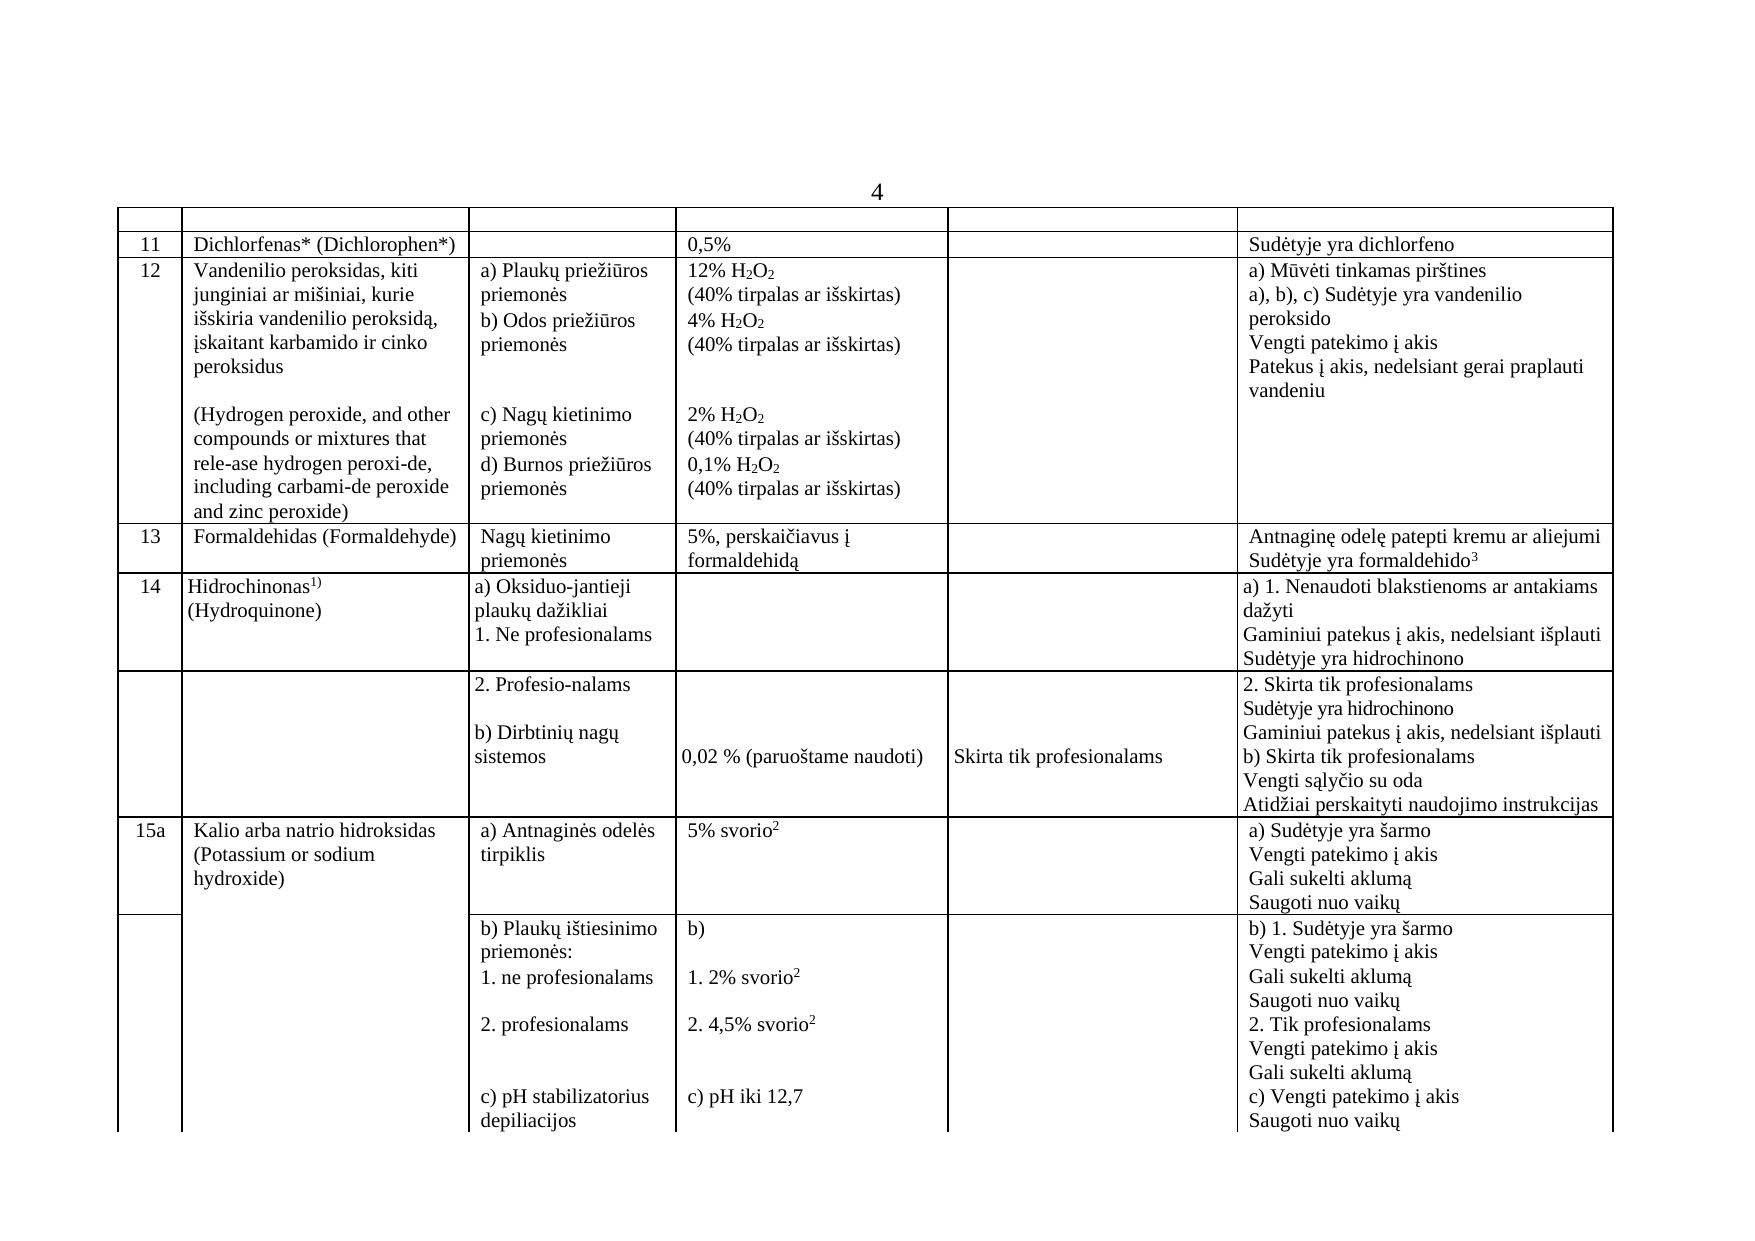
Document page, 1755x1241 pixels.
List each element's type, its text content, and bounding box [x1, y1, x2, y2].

table_cell [1614, 622, 1754, 670]
table_cell [1614, 1012, 1754, 1084]
table_cell [183, 672, 468, 816]
table_cell 5% svorio2 [677, 818, 947, 914]
table_cell Gaminiui patekus į akis, nedelsiant išplauti Sudėtyje yra hidrochinono [1238, 622, 1612, 670]
table_cell 15a [119, 818, 181, 914]
table_cell [677, 574, 947, 622]
table_cell [183, 622, 468, 670]
table_cell 2. 4,5% svorio2 [677, 1012, 947, 1084]
table_cell [949, 208, 1237, 231]
table_cell b) Plaukų ištiesinimo priemonės: [470, 915, 675, 963]
table_cell a) Mūvėti tinkamas pirštines a), b), c) Sudėtyje yra vandenilio peroksido Vengti patekimo į akis Patekus į akis, nedelsiant gerai praplauti vandeniu [1238, 258, 1612, 402]
table_cell [949, 818, 1237, 914]
table_cell [119, 672, 181, 816]
table_cell [119, 915, 181, 963]
table_cell [183, 1084, 468, 1132]
table_cell 0,5% [677, 232, 947, 256]
table_cell [1614, 572, 1754, 622]
table_cell Sudėtyje yra dichlorfeno [1238, 232, 1612, 256]
table_cell [949, 232, 1237, 256]
table_cell Nagų kietinimo priemonės [470, 524, 675, 572]
table_cell [1614, 670, 1754, 816]
table_cell [119, 208, 181, 231]
table_cell [949, 915, 1237, 963]
table_cell [1614, 402, 1754, 450]
table_cell [1614, 1084, 1754, 1132]
table_cell 2. profesionalams [470, 1012, 675, 1084]
table_cell 2. Skirta tik profesionalams Sudėtyje yra hidrochinono Gaminiui patekus į akis, nedelsiant išplauti b) Skirta tik profesionalams Vengti sąlyčio su oda Atidžiai perskaityti naudojimo instrukcijas [1238, 672, 1612, 816]
table_cell [1614, 306, 1754, 402]
table_cell Antnaginę odelę patepti kremu ar aliejumi Sudėtyje yra formaldehido3 [1238, 524, 1612, 572]
table_cell 1. 2% svorio2 [677, 964, 947, 1012]
table_cell b) 1. Sudėtyje yra šarmo Vengti patekimo į akis Gali sukelti aklumą Saugoti nuo vaikų [1238, 915, 1612, 1012]
table_cell a) Oksiduo-jantieji plaukų dažikliai [470, 574, 675, 622]
table_cell a) 1. Nenaudoti blakstienoms ar antakiams dažyti [1238, 574, 1612, 622]
table_cell [470, 232, 675, 256]
table_cell [1614, 523, 1754, 572]
table_cell [183, 1012, 468, 1084]
table_cell 13 [119, 524, 181, 572]
table_cell 2. Tik profesionalams Vengti patekimo į akis Gali sukelti aklumą [1238, 1012, 1612, 1084]
table_cell c) pH stabilizatorius depiliacijos [470, 1084, 675, 1132]
table_cell [949, 622, 1237, 670]
table_cell [1614, 256, 1754, 306]
table_cell 11 [119, 232, 181, 256]
table_cell [1614, 207, 1754, 231]
table_cell [677, 208, 947, 231]
table_cell [119, 402, 181, 450]
table_cell [119, 1012, 181, 1084]
table_cell [949, 402, 1237, 450]
table_cell c) Vengti patekimo į akis Saugoti nuo vaikų [1238, 1084, 1612, 1132]
table_cell 14 [119, 574, 181, 622]
table_cell [677, 622, 947, 670]
table_cell [1614, 450, 1754, 523]
table_cell [119, 964, 181, 1012]
table_cell a) Antnaginės odelės tirpiklis [470, 818, 675, 914]
table_cell 1. Ne profesionalams [470, 622, 675, 670]
table_cell [119, 622, 181, 670]
table_cell 5%, perskaičiavus į formaldehidą [677, 524, 947, 572]
table_cell [949, 450, 1237, 523]
table_cell 1. ne profesionalams [470, 964, 675, 1012]
table_cell [1614, 231, 1754, 256]
table_cell [119, 1084, 181, 1132]
table_cell [949, 964, 1237, 1012]
table_cell c) Nagų kietinimo priemonės [470, 402, 675, 450]
table_cell b) Odos priežiūros priemonės [470, 306, 675, 402]
table_cell [949, 1012, 1237, 1084]
table_cell [949, 258, 1237, 306]
table_cell a) Plaukų priežiūros priemonės [470, 258, 675, 306]
table_cell [1614, 964, 1754, 1012]
table_cell Skirta tik profesionalams [949, 672, 1237, 816]
table_cell 12 [119, 258, 181, 306]
table_cell 0,1% H2O2 (40% tirpalas ar išskirtas) [677, 450, 947, 523]
table_cell b) [677, 915, 947, 963]
table_cell [1614, 914, 1754, 963]
table_cell [1614, 816, 1754, 914]
table_cell [949, 1084, 1237, 1132]
table_cell (Hydrogen peroxide, and other compounds or mixtures that rele-ase hydrogen peroxi-de, including carbami-de peroxide and zinc peroxide) [183, 402, 468, 523]
table_cell [470, 208, 675, 231]
table_cell [1238, 402, 1612, 523]
table_cell Vandenilio peroksidas, kiti junginiai ar mišiniai, kurie išskiria vandenilio peroksidą, įskaitant karbamido ir cinko peroksidus [183, 258, 468, 402]
table_cell [119, 450, 181, 523]
table_cell Kalio arba natrio hidroksidas (Potassium or sodium hydroxide) [183, 818, 468, 1012]
table_cell d) Burnos priežiūros priemonės [470, 450, 675, 523]
table_cell [949, 306, 1237, 402]
table_cell c) pH iki 12,7 [677, 1084, 947, 1132]
table_cell 0,02 % (paruoštame naudoti) [677, 672, 947, 816]
table_cell [119, 306, 181, 402]
table_cell 12% H2O2 (40% tirpalas ar išskirtas) [677, 258, 947, 306]
table_cell [183, 208, 468, 231]
table_cell [949, 574, 1237, 622]
table_cell [949, 524, 1237, 572]
table_cell 2. Profesio-nalams b) Dirbtinių nagų sistemos [470, 672, 675, 816]
table_cell a) Sudėtyje yra šarmo Vengti patekimo į akis Gali sukelti aklumą Saugoti nuo vaikų [1238, 818, 1612, 914]
table_cell [1238, 208, 1612, 231]
table_cell Formaldehidas (Formaldehyde) [183, 524, 468, 572]
table_cell 4% H2O2 (40% tirpalas ar išskirtas) [677, 306, 947, 402]
table_cell 2% H2O2 (40% tirpalas ar išskirtas) [677, 402, 947, 450]
table_cell Dichlorfenas* (Dichlorophen*) [183, 232, 468, 256]
table_cell Hidrochinonas1) (Hydroquinone) [183, 574, 468, 622]
